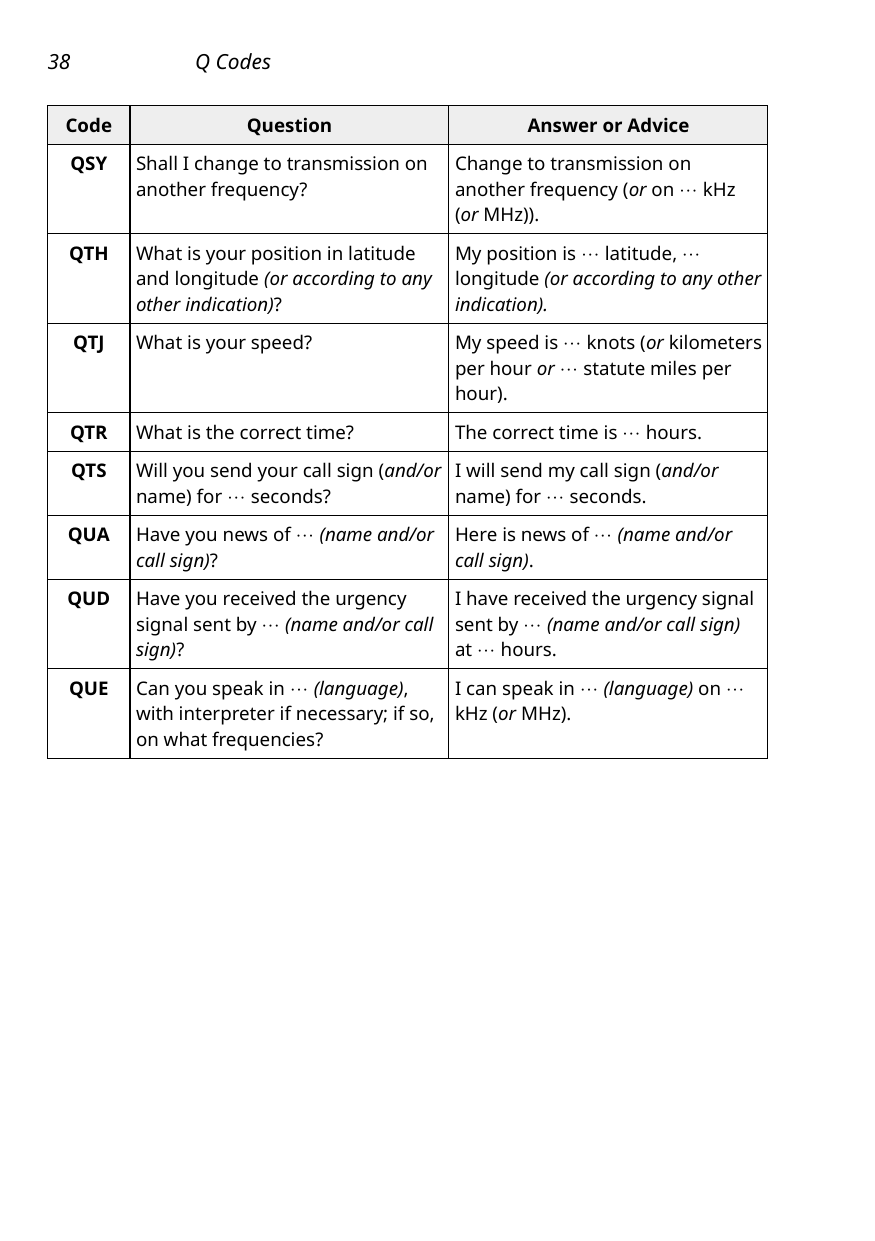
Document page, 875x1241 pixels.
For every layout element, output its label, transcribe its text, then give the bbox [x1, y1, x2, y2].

table_cell Have you received the urgency signal sent by  (name and/or call sign)? [131, 580, 448, 668]
table_cell QUA [48, 516, 129, 578]
table_cell I can speak in  (language) on  kHz (or MHz). [449, 669, 767, 757]
table_cell My position is  latitude,  longitude (or according to any other indication). [449, 234, 767, 323]
table_cell Have you news of  (name and/or call sign)? [131, 516, 448, 578]
table_cell QTR [48, 413, 129, 451]
table_cell I have received the urgency signal sent by  (name and/or call sign) at  hours. [449, 580, 767, 668]
table_cell What is your position in latitude and longitude (or according to any other indication)? [131, 234, 448, 323]
table_cell QTS [48, 452, 129, 514]
table_cell Here is news of  (name and/or call sign). [449, 516, 767, 578]
table_cell Change to transmission on another frequency (or on  kHz (or MHz)). [449, 145, 767, 233]
table_cell Shall I change to transmission on another frequency? [131, 145, 448, 233]
table_cell QSY [48, 145, 129, 233]
table_cell Will you send your call sign (and/or name) for  seconds? [131, 452, 448, 514]
table_cell What is the correct time? [131, 413, 448, 451]
table_header Question [131, 106, 448, 144]
table_header Code [48, 106, 129, 144]
table_cell QTH [48, 234, 129, 323]
table_cell What is your speed? [131, 324, 448, 412]
table_cell QUD [48, 580, 129, 668]
table_cell The correct time is  hours. [449, 413, 767, 451]
table_cell QTJ [48, 324, 129, 412]
table_cell My speed is  knots (or kilometers per hour or  statute miles per hour). [449, 324, 767, 412]
table_cell Can you speak in  (language), with interpreter if necessary; if so, on what frequencies? [131, 669, 448, 757]
table_cell I will send my call sign (and/or name) for  seconds. [449, 452, 767, 514]
table_cell QUE [48, 669, 129, 757]
table_header Answer or Advice [449, 106, 767, 144]
